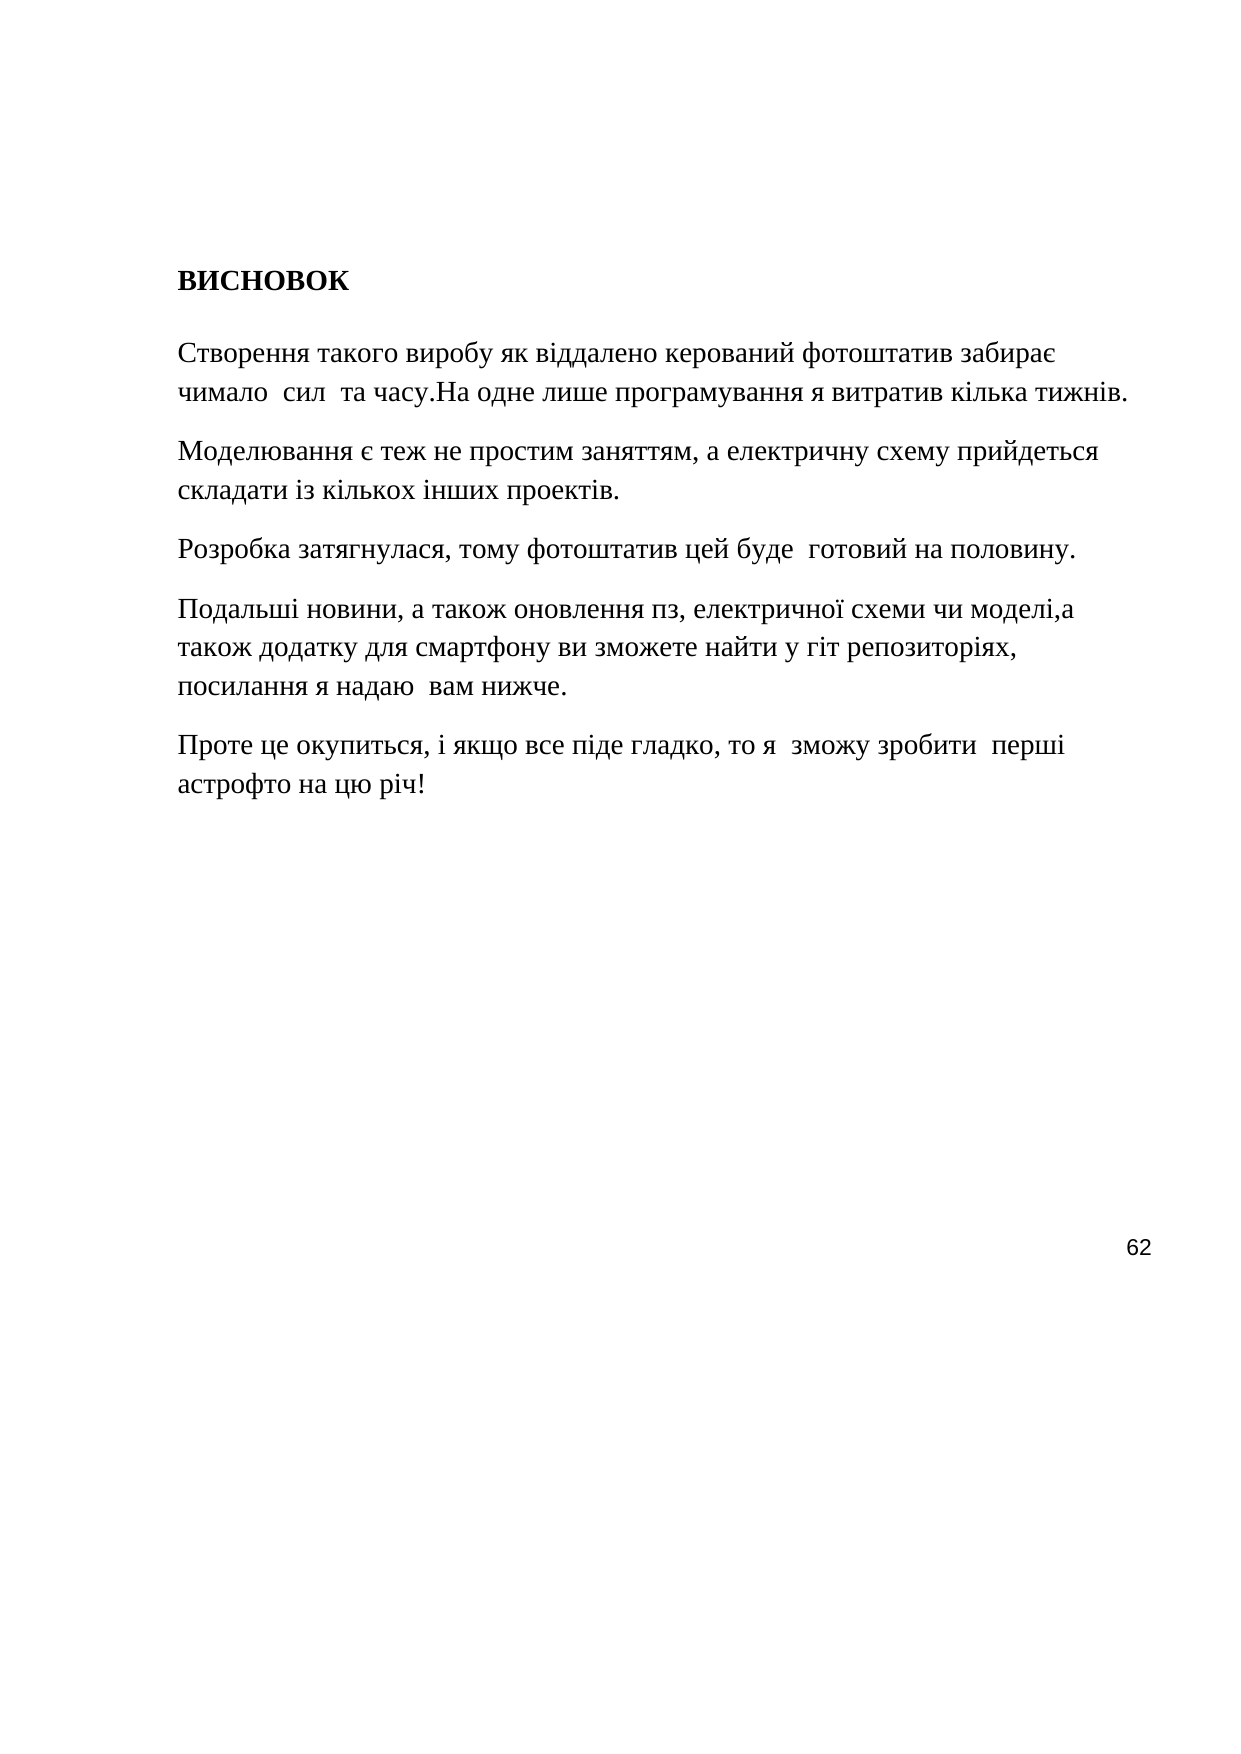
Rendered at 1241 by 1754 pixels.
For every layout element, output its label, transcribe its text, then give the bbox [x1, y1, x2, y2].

text Розробка затягнулася, тому фотоштатив цей буде готовий на половину. [177, 531, 1152, 565]
text Подальші новини, а також оновлення пз, електричної схеми чи моделі,а також додатку для смартфону ви зможете найти у гіт репозиторіях, посилання я надаю вам нижче. [177, 591, 1152, 701]
text Проте це окупиться, і якщо все піде гладко, то я зможу зробити перші астрофто на цю річ! [177, 727, 1152, 799]
text Моделювання є теж не простим заняттям, а електричну схему прийдеться складати із кількох інших проектів. [177, 433, 1152, 506]
text Створення такого виробу як віддалено керований фотоштатив забирає чимало сил та часу.На одне лише програмування я витратив кілька тижнів. [177, 336, 1152, 408]
text ВИСНОВОК [177, 263, 1152, 297]
